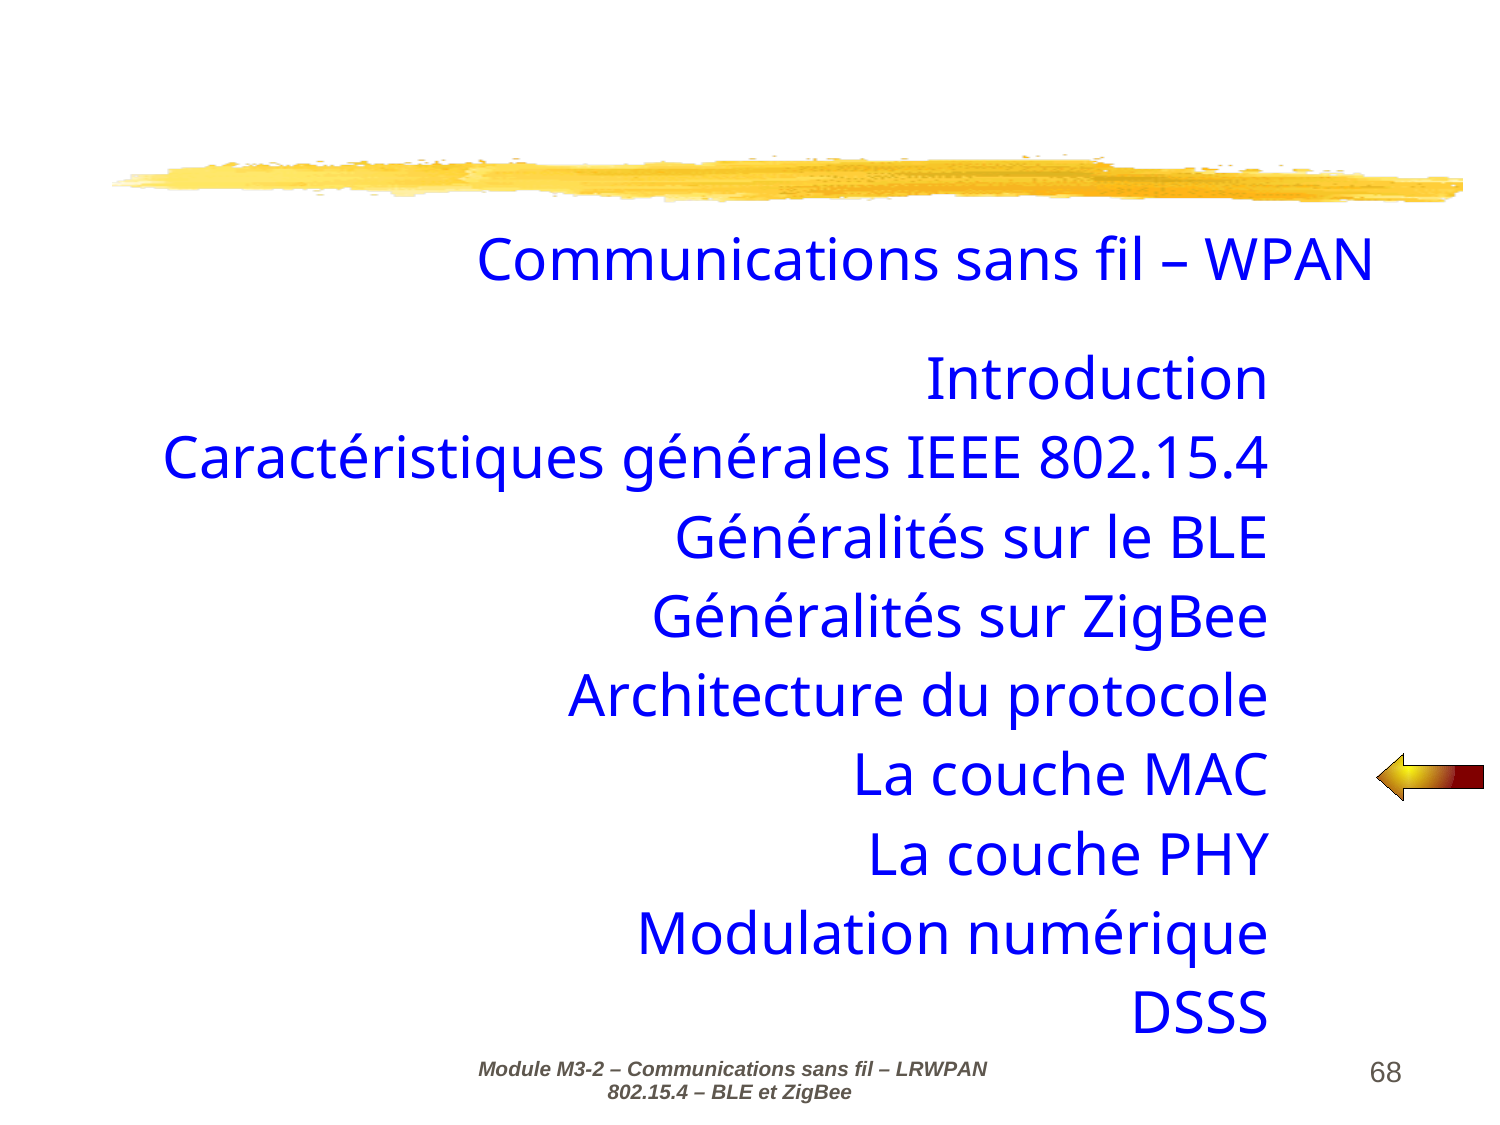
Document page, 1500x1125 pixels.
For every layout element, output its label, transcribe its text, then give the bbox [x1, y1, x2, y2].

title Communications sans fil – WPAN [101, 215, 1377, 301]
picture [112, 149, 1463, 213]
text_box Introduction Caractéristiques générales IEEE 802.15.4 Généralités sur le BLE Généralités sur ZigBee Architecture du protocole La couche MAC La couche PHY Modulation numérique DSSS [147, 329, 1384, 1125]
text_box [1376, 753, 1484, 801]
